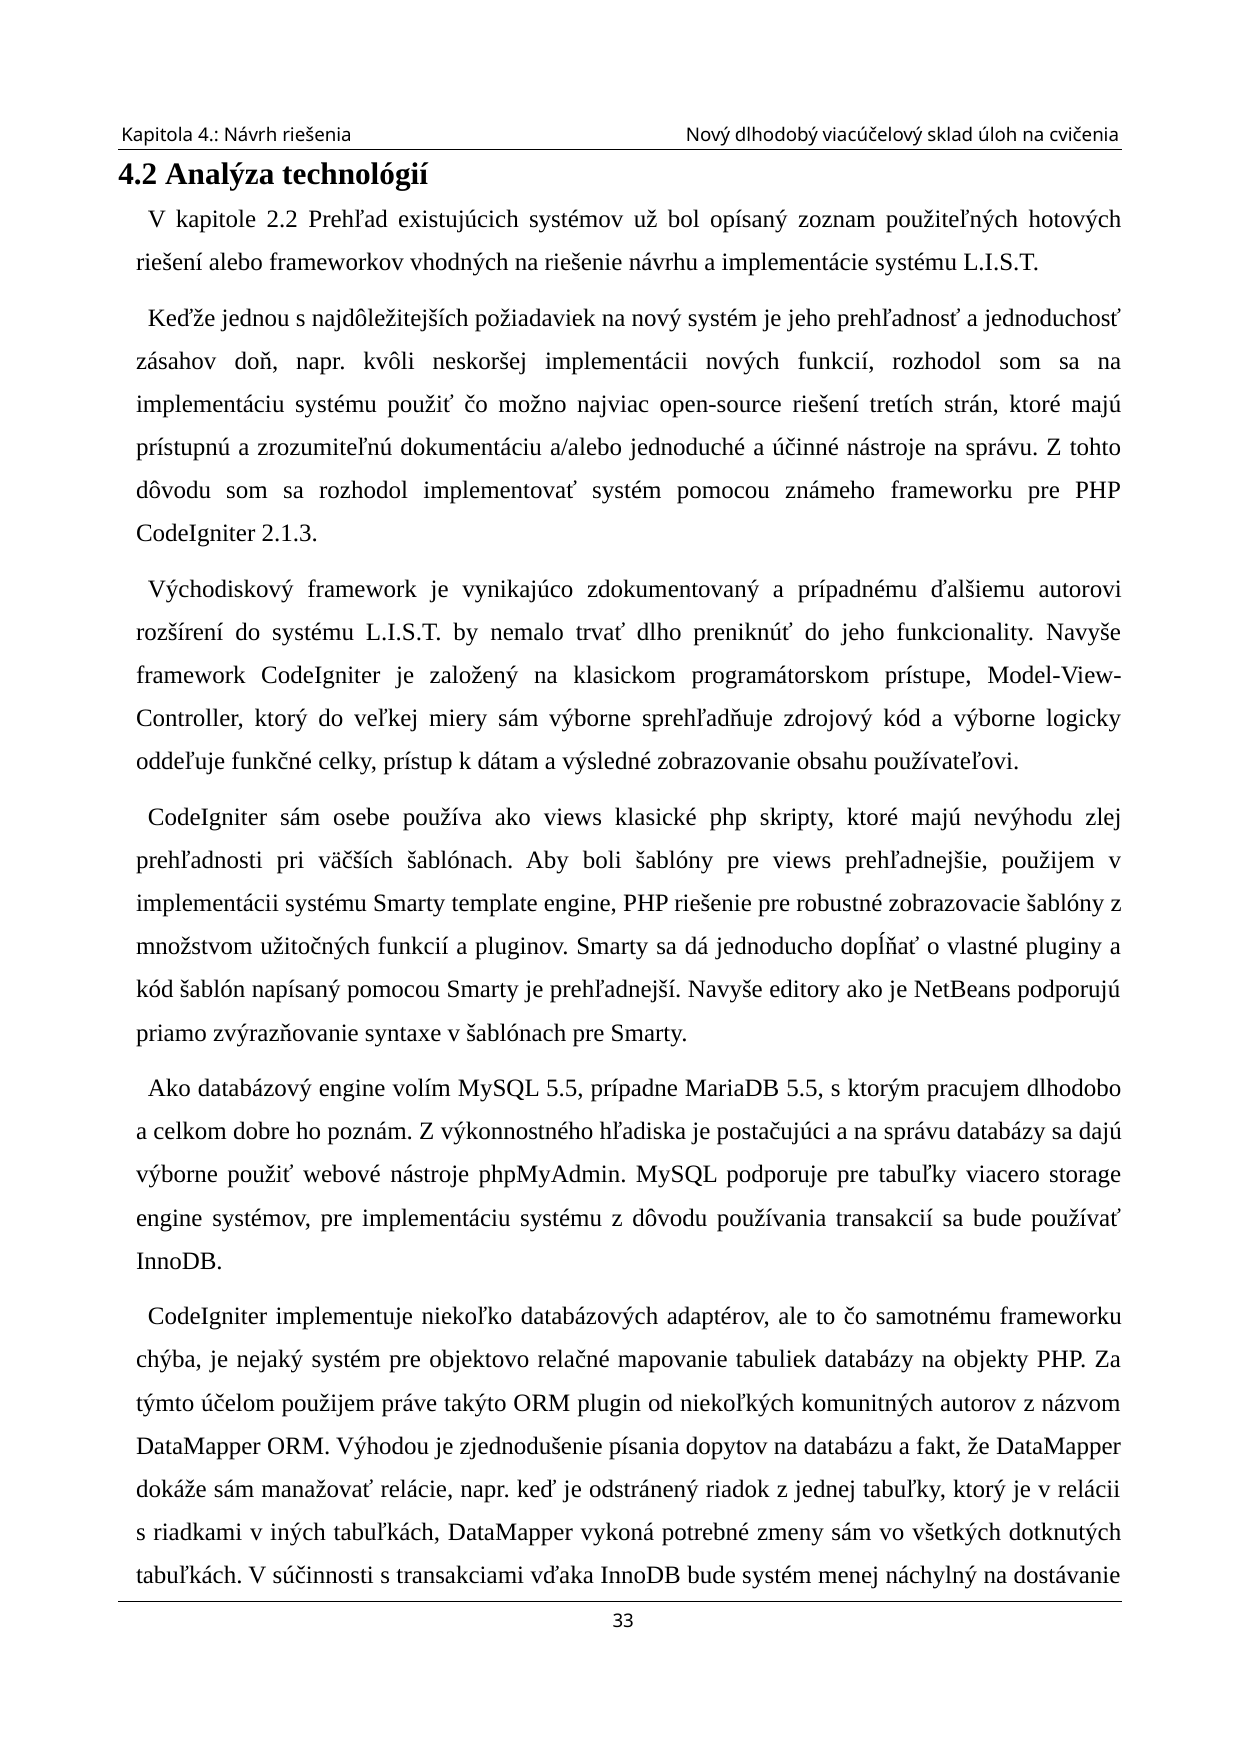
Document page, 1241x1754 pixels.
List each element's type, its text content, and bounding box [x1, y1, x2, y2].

text CodeIgniter implementuje niekoľko databázových adaptérov, ale to čo samotnému frameworku chýba, je nejaký systém pre objektovo relačné mapovanie tabuliek databázy na objekty PHP. Za týmto účelom použijem práve takýto ORM plugin od niekoľkých komunitných autorov z názvom DataMapper ORM. Výhodou je zjednodušenie písania dopytov na databázu a fakt, že DataMapper dokáže sám manažovať relácie, napr. keď je odstránený riadok z jednej tabuľky, ktorý je v relácii s riadkami v iných tabuľkách, DataMapper vykoná potrebné zmeny sám vo všetkých dotknutých tabuľkách. V súčinnosti s transakciami vďaka InnoDB bude systém menej náchylný na dostávanie [136, 1301, 1122, 1589]
subtitle Analýza technológií [118, 156, 1122, 191]
text Ako databázový engine volím MySQL 5.5, prípadne MariaDB 5.5, s ktorým pracujem dlhodobo a celkom dobre ho poznám. Z výkonnostného hľadiska je postačujúci a na správu databázy sa dajú výborne použiť webové nástroje phpMyAdmin. MySQL podporuje pre tabuľky viacero storage engine systémov, pre implementáciu systému z dôvodu používania transakcií sa bude používať InnoDB. [136, 1073, 1122, 1274]
text CodeIgniter sám osebe používa ako views klasické php skripty, ktoré majú nevýhodu zlej prehľadnosti pri väčších šablónach. Aby boli šablóny pre views prehľadnejšie, použijem v implementácii systému Smarty template engine, PHP riešenie pre robustné zobrazovacie šablóny z množstvom užitočných funkcií a pluginov. Smarty sa dá jednoducho dopĺňať o vlastné pluginy a kód šablón napísaný pomocou Smarty je prehľadnejší. Navyše editory ako je NetBeans podporujú priamo zvýrazňovanie syntaxe v šablónach pre Smarty. [136, 802, 1122, 1046]
text Východiskový framework je vynikajúco zdokumentovaný a prípadnému ďalšiemu autorovi rozšírení do systému L.I.S.T. by nemalo trvať dlho preniknúť do jeho funkcionality. Navyše framework CodeIgniter je založený na klasickom programátorskom prístupe, Model-View-Controller, ktorý do veľkej miery sám výborne sprehľadňuje zdrojový kód a výborne logicky oddeľuje funkčné celky, prístup k dátam a výsledné zobrazovanie obsahu používateľovi. [136, 574, 1122, 775]
text Keďže jednou s najdôležitejších požiadaviek na nový systém je jeho prehľadnosť a jednoduchosť zásahov doň, napr. kvôli neskoršej implementácii nových funkcií, rozhodol som sa na implementáciu systému použiť čo možno najviac open-source riešení tretích strán, ktoré majú prístupnú a zrozumiteľnú dokumentáciu a/alebo jednoduché a účinné nástroje na správu. Z tohto dôvodu som sa rozhodol implementovať systém pomocou známeho frameworku pre PHP CodeIgniter 2.1.3. [136, 303, 1122, 547]
text V kapitole 2.2 Prehľad existujúcich systémov už bol opísaný zoznam použiteľných hotových riešení alebo frameworkov vhodných na riešenie návrhu a implementácie systému L.I.S.T. [136, 204, 1122, 276]
